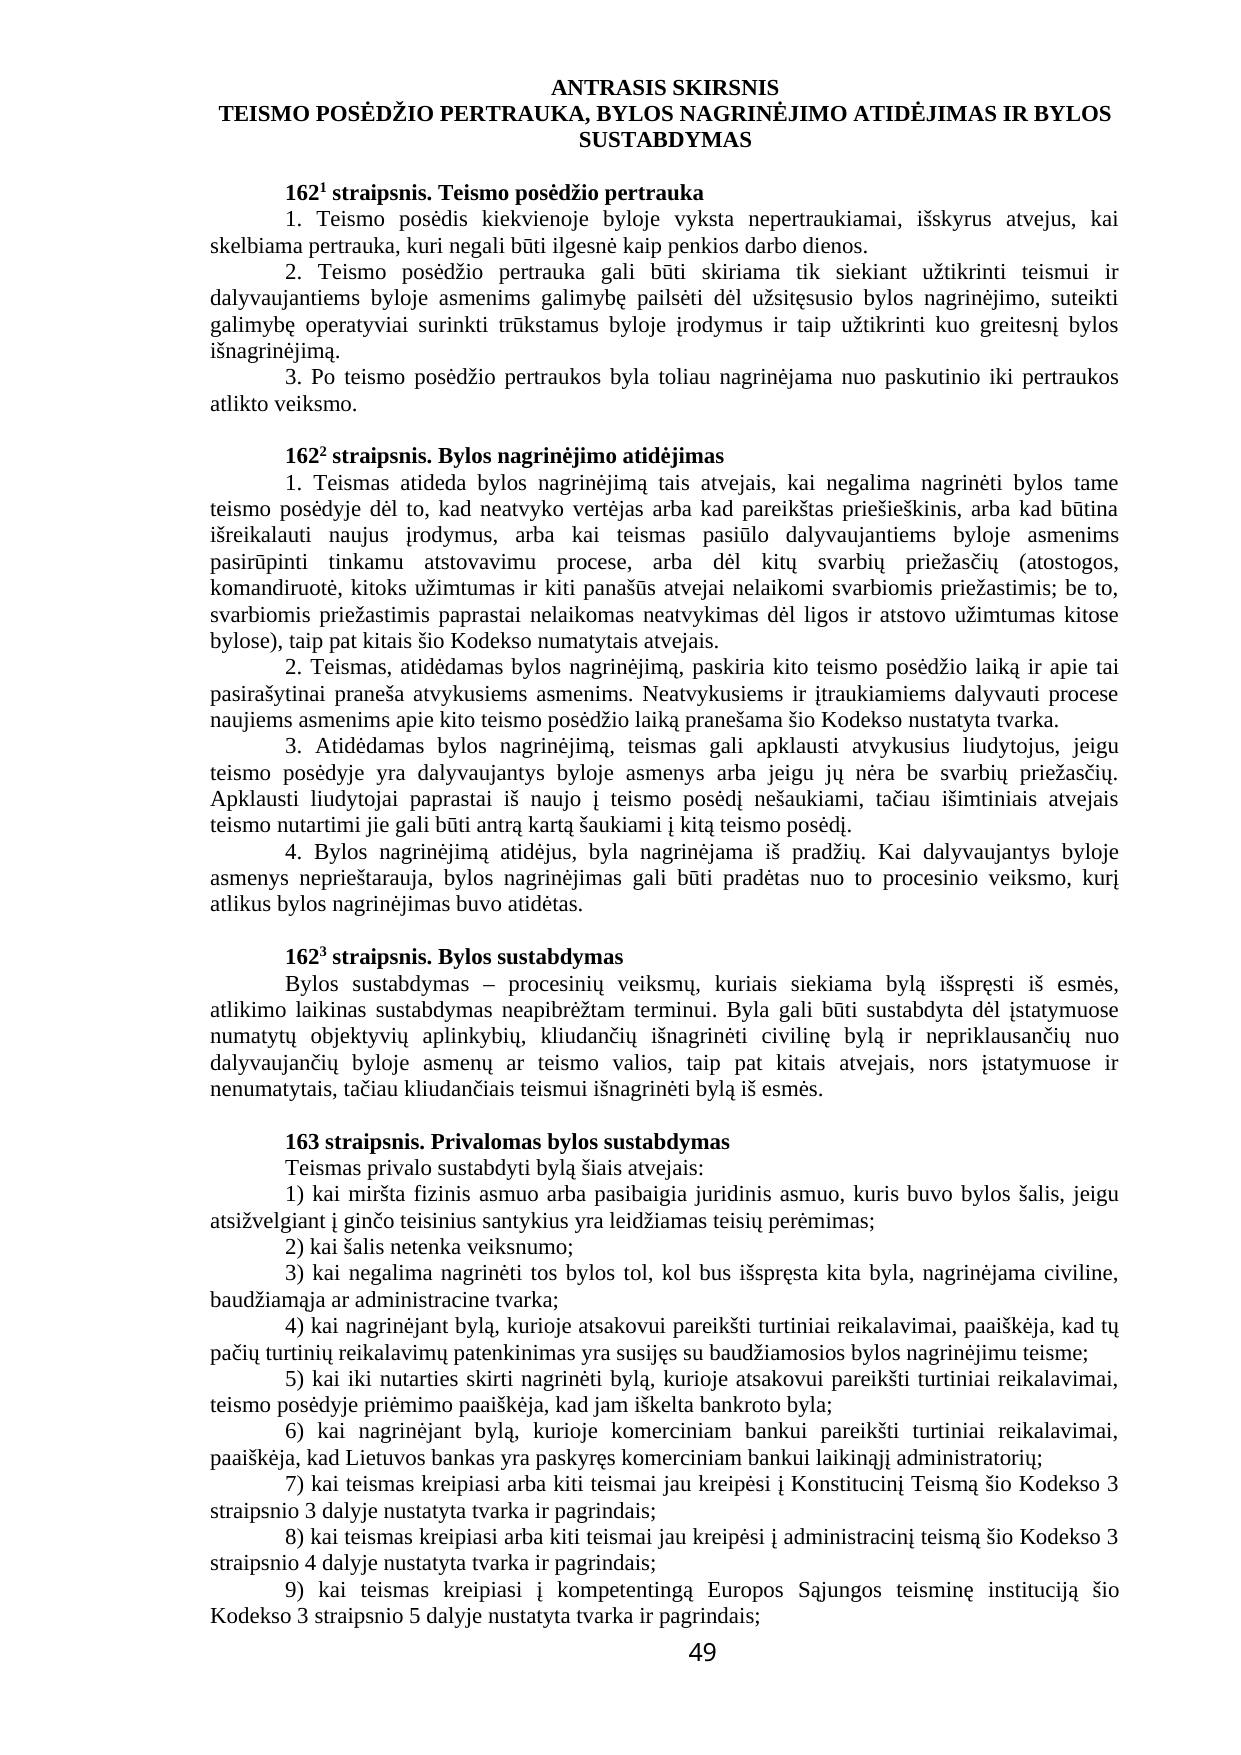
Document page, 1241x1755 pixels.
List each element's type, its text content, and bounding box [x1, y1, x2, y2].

text 1621 straipsnis. Teismo posėdžio pertrauka [210, 179, 1120, 205]
text 163 straipsnis. Privalomas bylos sustabdymas [210, 1128, 1120, 1154]
text 2) kai šalis netenka veiksnumo; [210, 1233, 1120, 1259]
text TEISMO POSĖDŽIO PERTRAUKA, BYLOS NAGRINĖJIMO ATIDĖJIMAS IR BYLOS SUSTABDYMAS [210, 100, 1120, 153]
text 1622 straipsnis. Bylos nagrinėjimo atidėjimas [210, 442, 1120, 469]
text 4) kai nagrinėjant bylą, kurioje atsakovui pareikšti turtiniai reikalavimai, paaiškėja, kad tų pačių turtinių reikalavimų patenkinimas yra susijęs su baudžiamosios bylos nagrinėjimu teisme; [210, 1312, 1120, 1365]
text 2. Teismas, atidėdamas bylos nagrinėjimą, paskiria kito teismo posėdžio laiką ir apie tai pasirašytinai praneša atvykusiems asmenims. Neatvykusiems ir įtraukiamiems dalyvauti procese naujiems asmenims apie kito teismo posėdžio laiką pranešama šio Kodekso nustatyta tvarka. [210, 653, 1120, 732]
text 3) kai negalima nagrinėti tos bylos tol, kol bus išspręsta kita byla, nagrinėjama civiline, baudžiamąja ar administracine tvarka; [210, 1259, 1120, 1312]
text 5) kai iki nutarties skirti nagrinėti bylą, kurioje atsakovui pareikšti turtiniai reikalavimai, teismo posėdyje priėmimo paaiškėja, kad jam iškelta bankroto byla; [210, 1365, 1120, 1418]
text 4. Bylos nagrinėjimą atidėjus, byla nagrinėjama iš pradžių. Kai dalyvaujantys byloje asmenys neprieštarauja, bylos nagrinėjimas gali būti pradėtas nuo to procesinio veiksmo, kurį atlikus bylos nagrinėjimas buvo atidėtas. [210, 838, 1120, 917]
text 1623 straipsnis. Bylos sustabdymas [210, 943, 1120, 969]
text 6) kai nagrinėjant bylą, kurioje komerciniam bankui pareikšti turtiniai reikalavimai, paaiškėja, kad Lietuvos bankas yra paskyręs komerciniam bankui laikinąjį administratorių; [210, 1418, 1120, 1470]
text 3. Po teismo posėdžio pertraukos byla toliau nagrinėjama nuo paskutinio iki pertraukos atlikto veiksmo. [210, 363, 1120, 416]
text 1. Teismo posėdis kiekvienoje byloje vyksta nepertraukiamai, išskyrus atvejus, kai skelbiama pertrauka, kuri negali būti ilgesnė kaip penkios darbo dienos. [210, 205, 1120, 258]
text 8) kai teismas kreipiasi arba kiti teismai jau kreipėsi į administracinį teismą šio Kodekso 3 straipsnio 4 dalyje nustatyta tvarka ir pagrindais; [210, 1523, 1120, 1576]
text Bylos sustabdymas – procesinių veiksmų, kuriais siekiama bylą išspręsti iš esmės, atlikimo laikinas sustabdymas neapibrėžtam terminui. Byla gali būti sustabdyta dėl įstatymuose numatytų objektyvių aplinkybių, kliudančių išnagrinėti civilinę bylą ir nepriklausančių nuo dalyvaujančių byloje asmenų ar teismo valios, taip pat kitais atvejais, nors įstatymuose ir nenumatytais, tačiau kliudančiais teismui išnagrinėti bylą iš esmės. [210, 969, 1120, 1101]
text 9) kai teismas kreipiasi į kompetentingą Europos Sąjungos teisminę instituciją šio Kodekso 3 straipsnio 5 dalyje nustatyta tvarka ir pagrindais; [210, 1576, 1120, 1628]
text 1. Teismas atideda bylos nagrinėjimą tais atvejais, kai negalima nagrinėti bylos tame teismo posėdyje dėl to, kad neatvyko vertėjas arba kad pareikštas priešieškinis, arba kad būtina išreikalauti naujus įrodymus, arba kai teismas pasiūlo dalyvaujantiems byloje asmenims pasirūpinti tinkamu atstovavimu procese, arba dėl kitų svarbių priežasčių (atostogos, komandiruotė, kitoks užimtumas ir kiti panašūs atvejai nelaikomi svarbiomis priežastimis; be to, svarbiomis priežastimis paprastai nelaikomas neatvykimas dėl ligos ir atstovo užimtumas kitose bylose), taip pat kitais šio Kodekso numatytais atvejais. [210, 469, 1120, 653]
text 2. Teismo posėdžio pertrauka gali būti skiriama tik siekiant užtikrinti teismui ir dalyvaujantiems byloje asmenims galimybę pailsėti dėl užsitęsusio bylos nagrinėjimo, suteikti galimybę operatyviai surinkti trūkstamus byloje įrodymus ir taip užtikrinti kuo greitesnį bylos išnagrinėjimą. [210, 258, 1120, 363]
text 3. Atidėdamas bylos nagrinėjimą, teismas gali apklausti atvykusius liudytojus, jeigu teismo posėdyje yra dalyvaujantys byloje asmenys arba jeigu jų nėra be svarbių priežasčių. Apklausti liudytojai paprastai iš naujo į teismo posėdį nešaukiami, tačiau išimtiniais atvejais teismo nutartimi jie gali būti antrą kartą šaukiami į kitą teismo posėdį. [210, 732, 1120, 838]
subtitle Antrasis skirsnis [210, 73, 1120, 100]
text 7) kai teismas kreipiasi arba kiti teismai jau kreipėsi į Konstitucinį Teismą šio Kodekso 3 straipsnio 3 dalyje nustatyta tvarka ir pagrindais; [210, 1470, 1120, 1523]
text Teismas privalo sustabdyti bylą šiais atvejais: [210, 1154, 1120, 1180]
text 1) kai miršta fizinis asmuo arba pasibaigia juridinis asmuo, kuris buvo bylos šalis, jeigu atsižvelgiant į ginčo teisinius santykius yra leidžiamas teisių perėmimas; [210, 1180, 1120, 1233]
